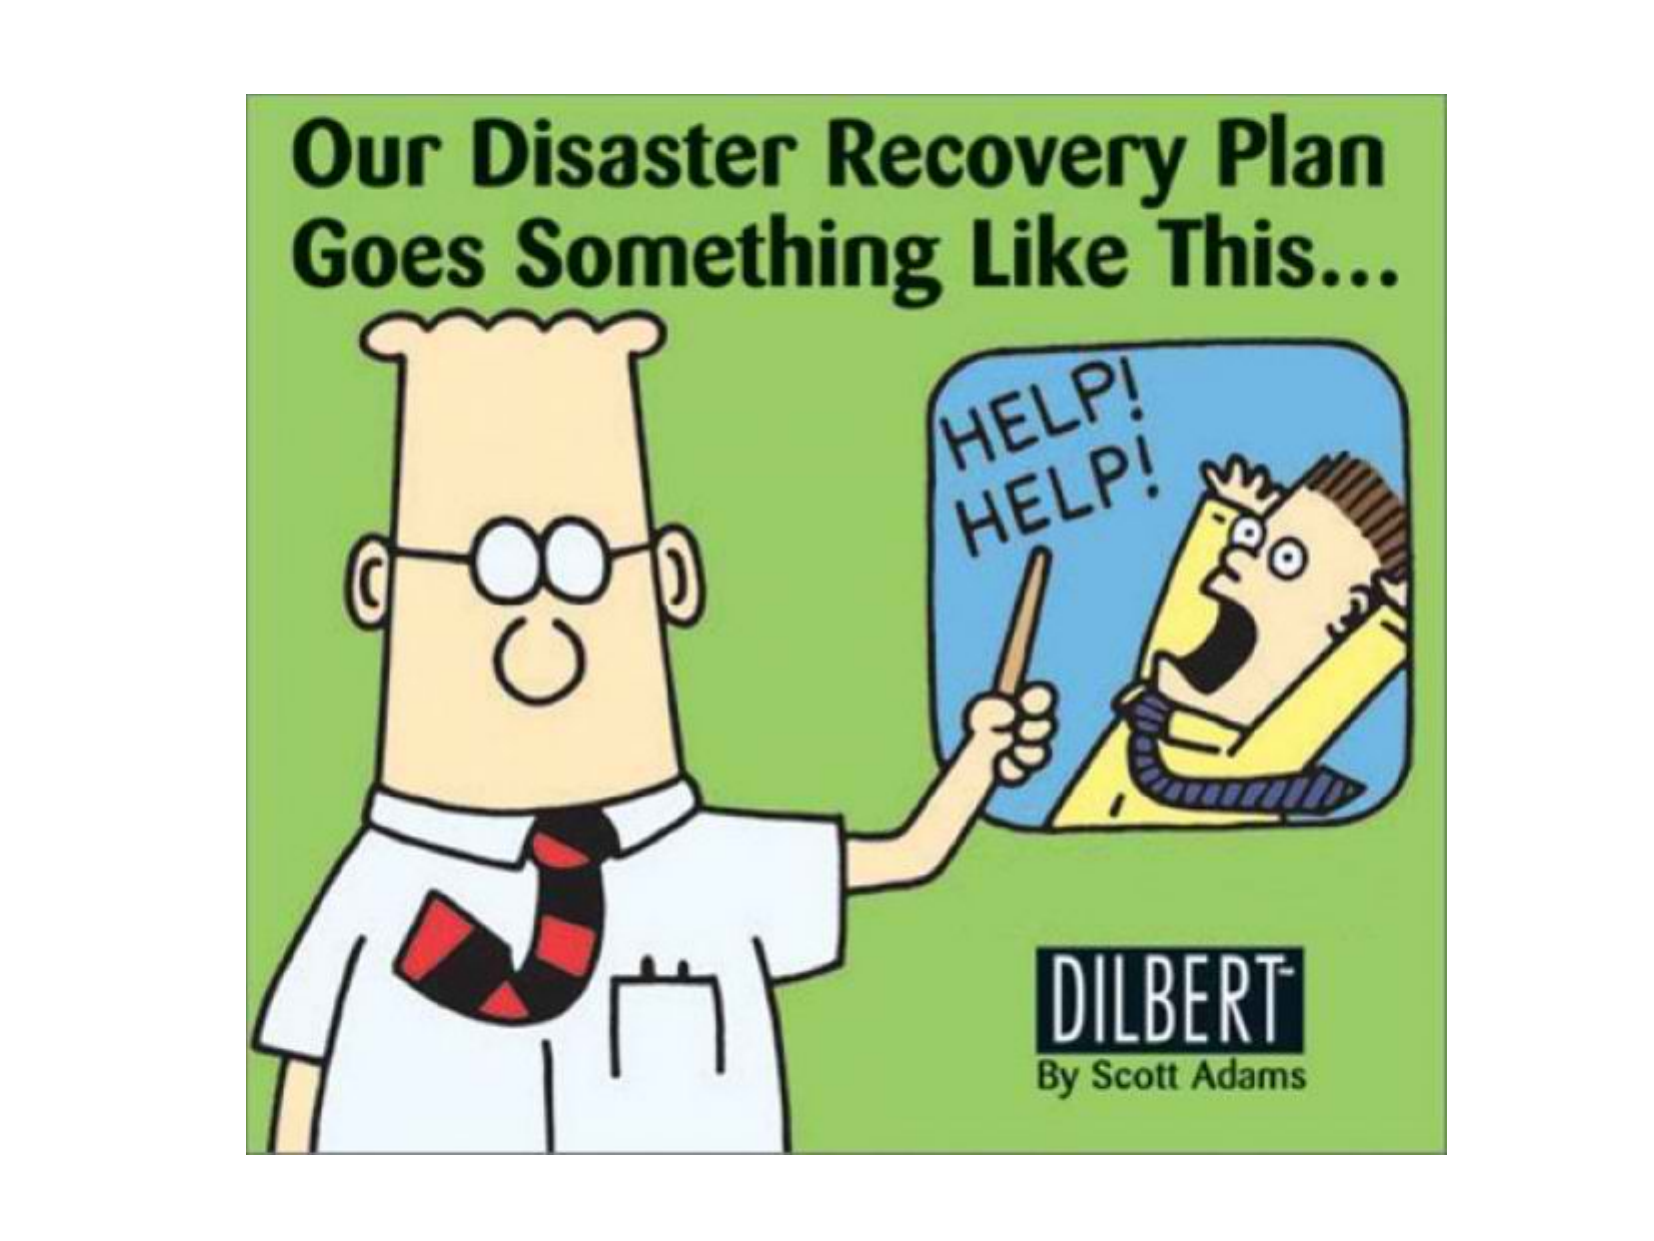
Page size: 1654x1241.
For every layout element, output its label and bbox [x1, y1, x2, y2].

picture [246, 94, 1447, 1155]
